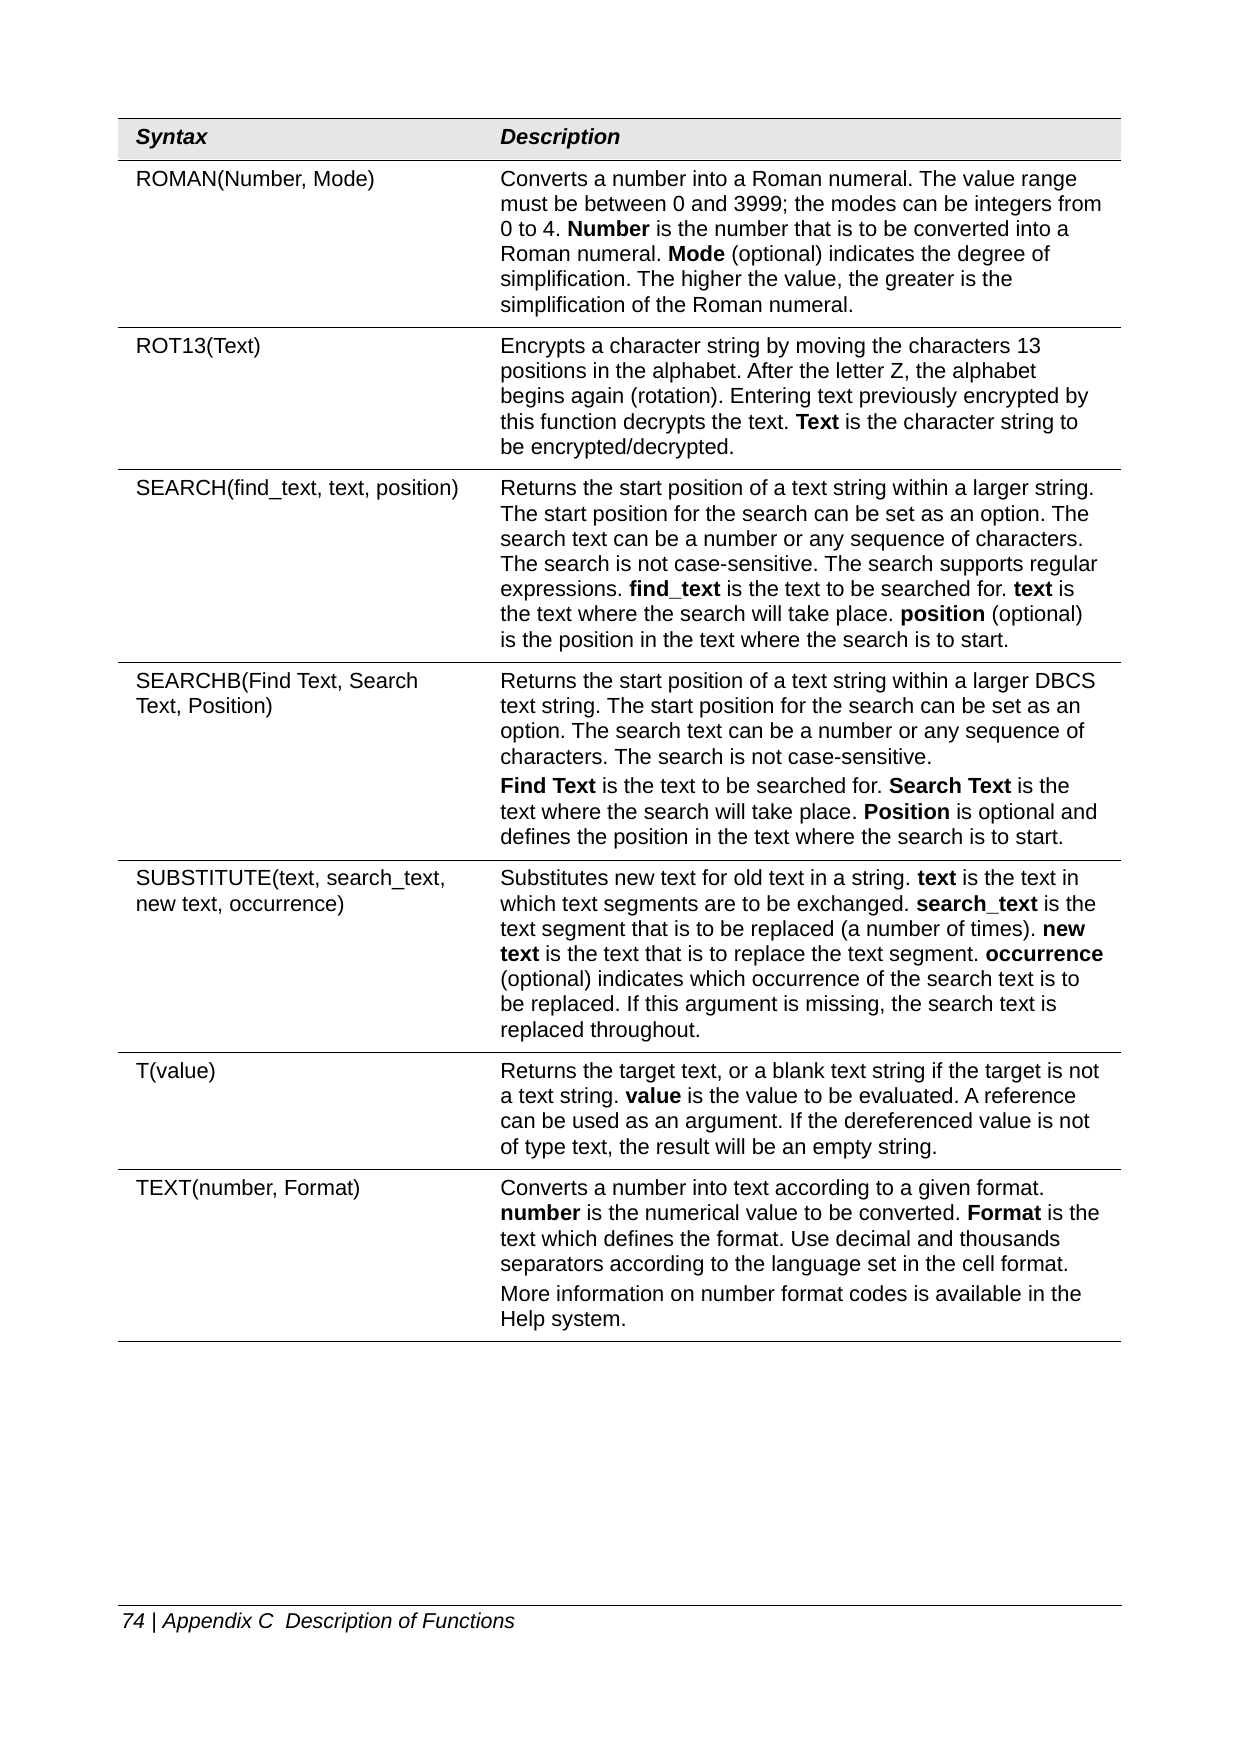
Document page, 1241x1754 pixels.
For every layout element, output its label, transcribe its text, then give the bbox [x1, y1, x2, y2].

table_cell ROMAN(Number, Mode) [118, 161, 483, 327]
table_cell Converts a number into text according to a given format. number is the numerical value to be converted. Format is the text which defines the format. Use decimal and thousands separators according to the language set in the cell format. More information on number format codes is available in the Help system. [483, 1170, 1121, 1341]
table_cell TEXT(number, Format) [118, 1170, 483, 1341]
table_cell Returns the target text, or a blank text string if the target is not a text string. value is the value to be evaluated. A reference can be used as an argument. If the dereferenced value is not of type text, the result will be an empty string. [483, 1053, 1121, 1169]
table_cell Substitutes new text for old text in a string. text is the text in which text segments are to be exchanged. search_text is the text segment that is to be replaced (a number of times). new text is the text that is to replace the text segment. occurrence (optional) indicates which occurrence of the search text is to be replaced. If this argument is missing, the search text is replaced throughout. [483, 861, 1121, 1052]
table_cell Returns the start position of a text string within a larger DBCS text string. The start position for the search can be set as an option. The search text can be a number or any sequence of characters. The search is not case-sensitive. Find Text is the text to be searched for. Search Text is the text where the search will take place. Position is optional and defines the position in the text where the search is to start. [483, 663, 1121, 859]
table_header Description [483, 119, 1121, 159]
table_cell SEARCH(find_text, text, position) [118, 470, 483, 662]
table_cell Encrypts a character string by moving the characters 13 positions in the alphabet. After the letter Z, the alphabet begins again (rotation). Entering text previously encrypted by this function decrypts the text. Text is the character string to be encrypted/decrypted. [483, 328, 1121, 469]
table_cell T(value) [118, 1053, 483, 1169]
table_cell SEARCHB(Find Text, Search Text, Position) [118, 663, 483, 859]
table_cell Returns the start position of a text string within a larger string. The start position for the search can be set as an option. The search text can be a number or any sequence of characters. The search is not case-sensitive. The search supports regular expressions. find_text is the text to be searched for. text is the text where the search will take place. position (optional) is the position in the text where the search is to start. [483, 470, 1121, 662]
table_header Syntax [118, 119, 483, 159]
table_cell SUBSTITUTE(text, search_text, new text, occurrence) [118, 861, 483, 1052]
table_cell ROT13(Text) [118, 328, 483, 469]
table_cell Converts a number into a Roman numeral. The value range must be between 0 and 3999; the modes can be integers from 0 to 4. Number is the number that is to be converted into a Roman numeral. Mode (optional) indicates the degree of simplification. The higher the value, the greater is the simplification of the Roman numeral. [483, 161, 1121, 327]
